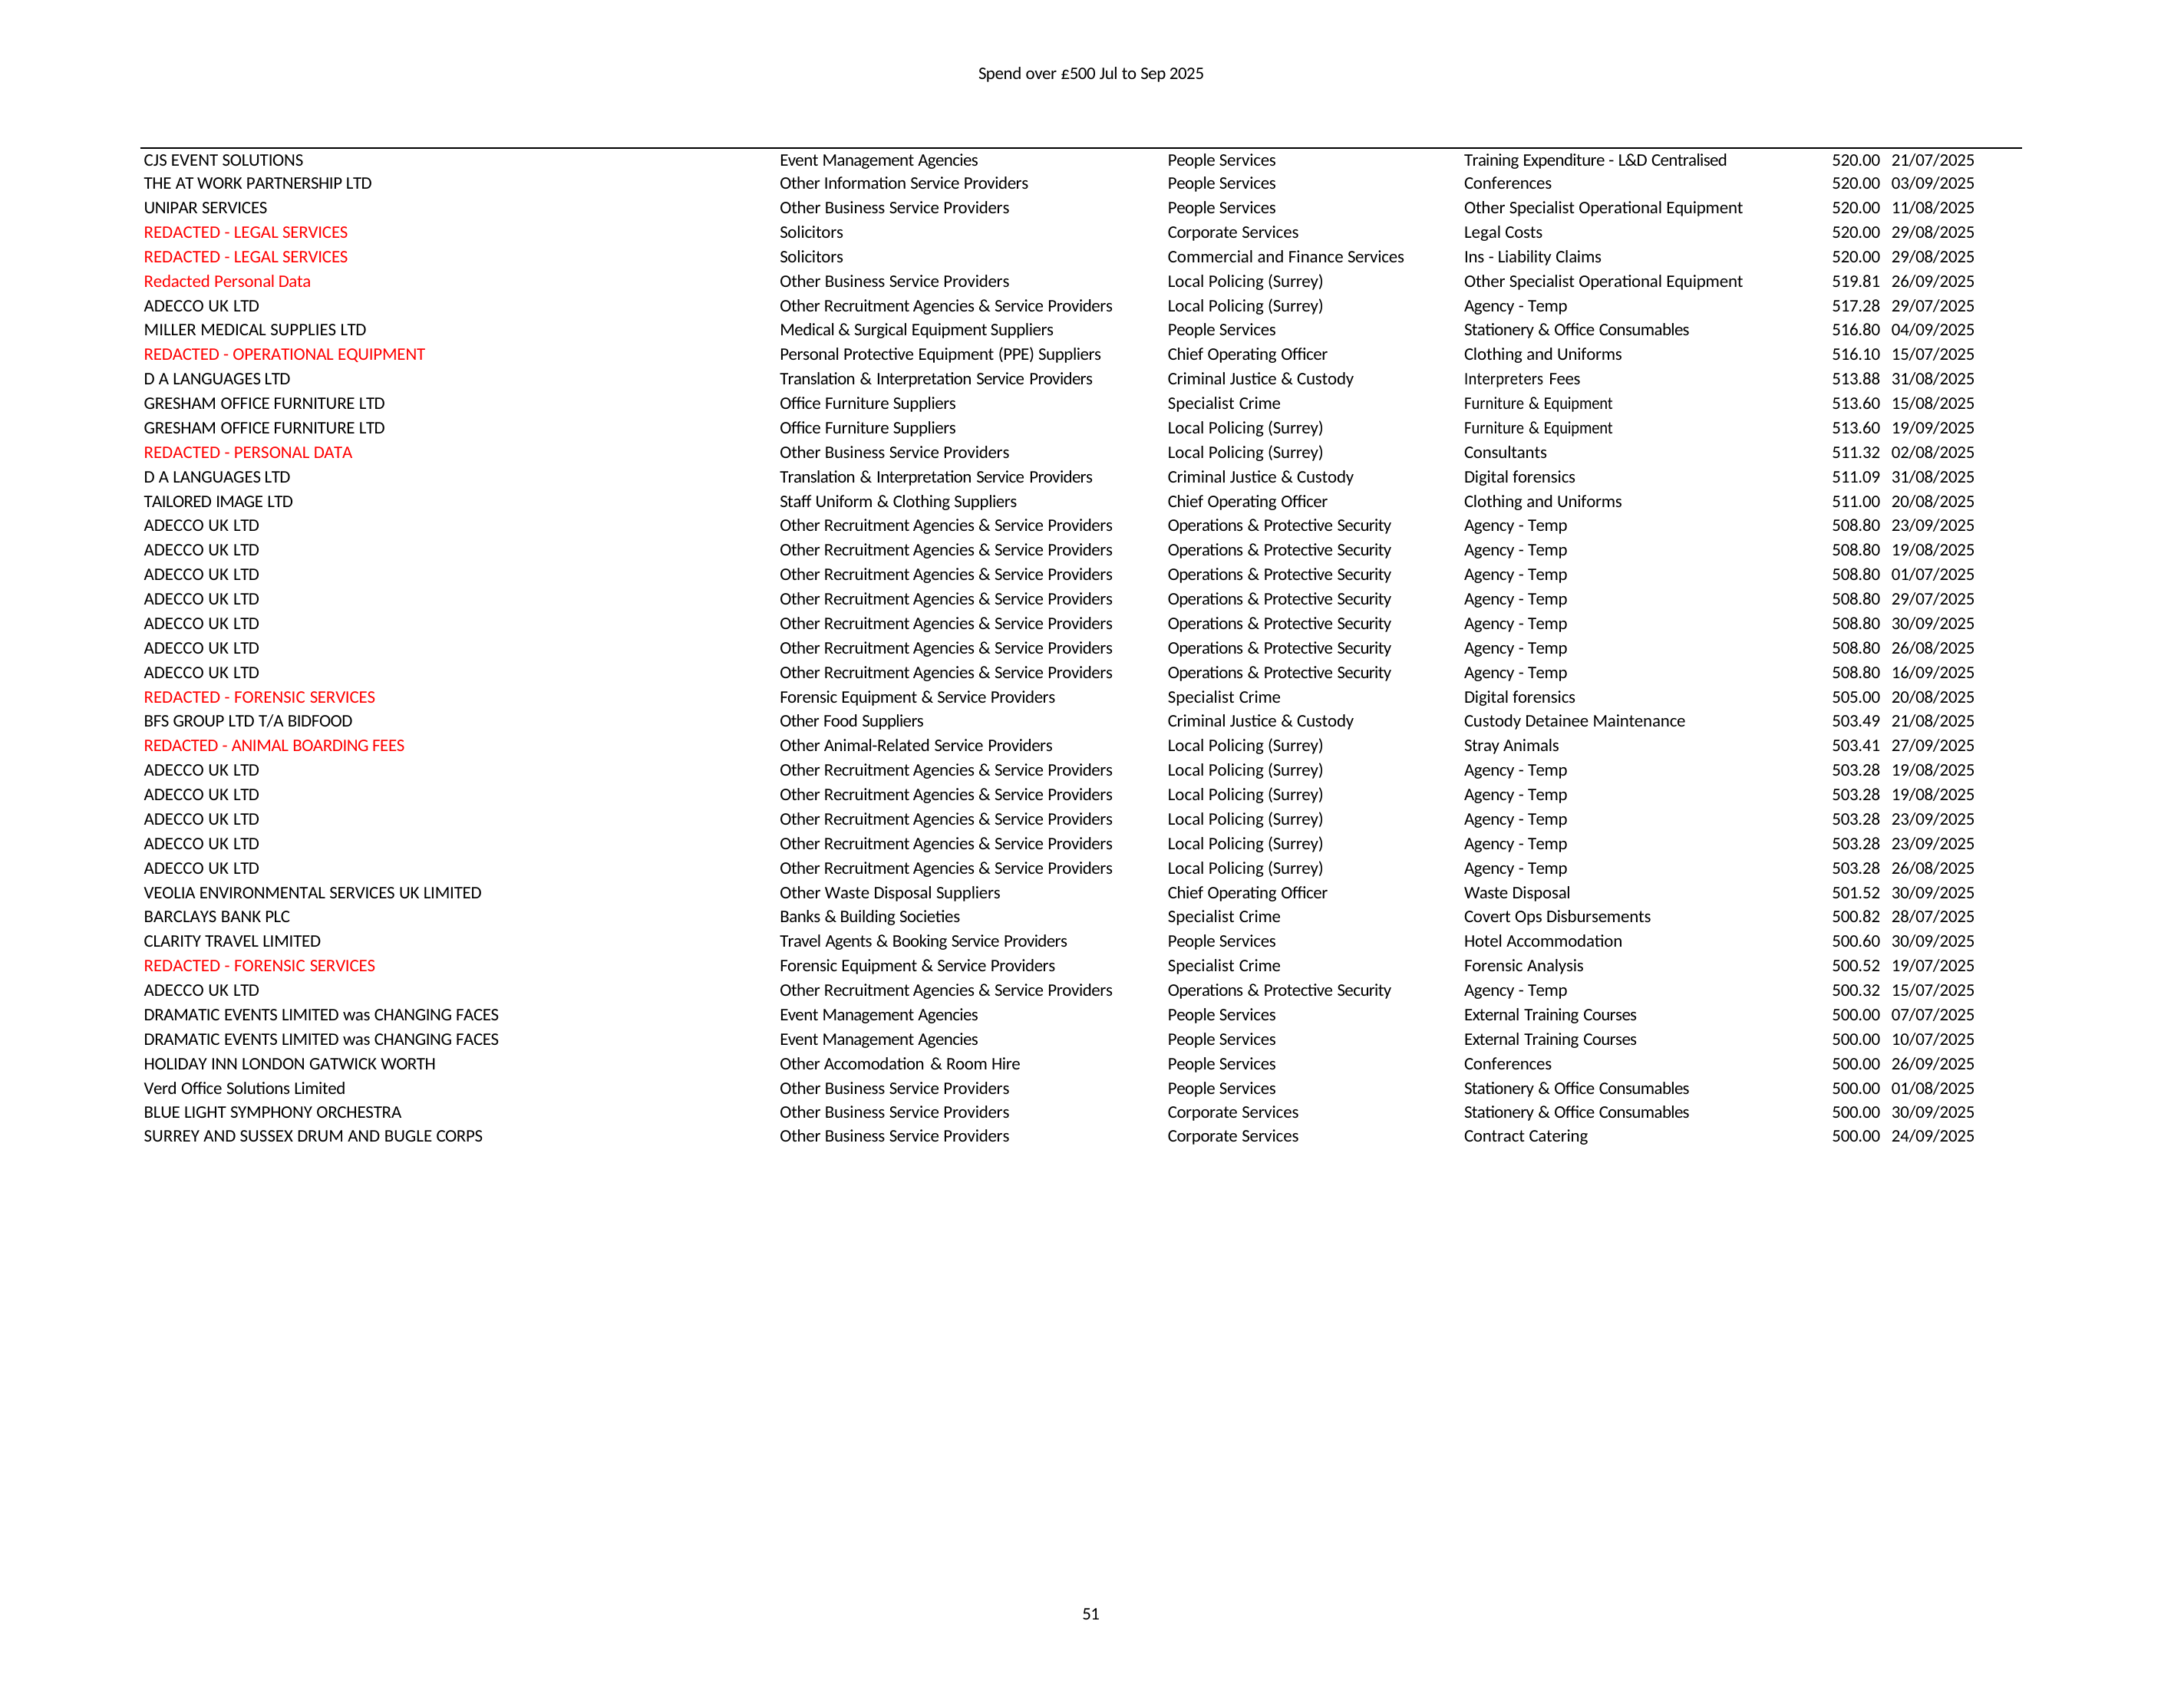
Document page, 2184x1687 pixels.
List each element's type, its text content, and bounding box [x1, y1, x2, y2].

table_cell 511.32 [1773, 440, 1888, 464]
table_cell Local Policing (Surrey) [1164, 806, 1460, 831]
table_cell 20/08/2025 [1888, 684, 2022, 709]
table_cell 30/09/2025 [1888, 929, 2022, 954]
table_cell 07/07/2025 [1888, 1002, 2022, 1026]
table_cell 503.49 [1773, 709, 1888, 733]
table_cell ADECCO UK LTD [140, 635, 776, 660]
table_cell 508.80 [1773, 513, 1888, 538]
table_cell 03/09/2025 [1888, 171, 2022, 195]
table_cell Other Recruitment Agencies & Service Providers [776, 831, 1164, 855]
table_cell External Training Courses [1460, 1002, 1773, 1026]
table_cell Local Policing (Surrey) [1164, 415, 1460, 440]
table_cell Criminal Justice & Custody [1164, 709, 1460, 733]
table_cell Other Business Service Providers [776, 1076, 1164, 1100]
table_cell Operations & Protective Security [1164, 538, 1460, 562]
table_cell Agency - Temp [1460, 806, 1773, 831]
table_cell Operations & Protective Security [1164, 660, 1460, 684]
table_cell Other Recruitment Agencies & Service Providers [776, 783, 1164, 806]
table_cell Agency - Temp [1460, 855, 1773, 880]
table_cell 19/09/2025 [1888, 415, 2022, 440]
table_cell 503.28 [1773, 831, 1888, 855]
table_cell 19/08/2025 [1888, 783, 2022, 806]
table_cell 508.80 [1773, 538, 1888, 562]
table_cell ADECCO UK LTD [140, 587, 776, 611]
table_cell 500.00 [1773, 1002, 1888, 1026]
table_cell 520.00 [1773, 149, 1888, 171]
table_cell 24/09/2025 [1888, 1125, 2022, 1148]
table_cell 508.80 [1773, 587, 1888, 611]
table_cell 511.09 [1773, 464, 1888, 489]
table_cell 15/08/2025 [1888, 391, 2022, 415]
table_cell Furniture & Equipment [1460, 391, 1773, 415]
table_cell 23/09/2025 [1888, 806, 2022, 831]
table_cell Specialist Crime [1164, 684, 1460, 709]
table_cell Criminal Justice & Custody [1164, 367, 1460, 390]
table_cell 28/07/2025 [1888, 904, 2022, 929]
table_cell Forensic Equipment & Service Providers [776, 954, 1164, 977]
table_cell REDACTED - LEGAL SERVICES [140, 244, 776, 269]
table_cell Digital forensics [1460, 464, 1773, 489]
table_cell Other Recruitment Agencies & Service Providers [776, 538, 1164, 562]
table_cell Chief Operating Officer [1164, 880, 1460, 904]
table_cell THE AT WORK PARTNERSHIP LTD [140, 171, 776, 195]
table_cell Digital forensics [1460, 684, 1773, 709]
table_cell Agency - Temp [1460, 562, 1773, 586]
table_cell 10/07/2025 [1888, 1026, 2022, 1051]
table_cell Operations & Protective Security [1164, 635, 1460, 660]
table_cell 31/08/2025 [1888, 464, 2022, 489]
table_cell VEOLIA ENVIRONMENTAL SERVICES UK LIMITED [140, 880, 776, 904]
table_cell 23/09/2025 [1888, 831, 2022, 855]
table_cell Travel Agents & Booking Service Providers [776, 929, 1164, 954]
table_cell Criminal Justice & Custody [1164, 464, 1460, 489]
table_cell Agency - Temp [1460, 293, 1773, 318]
table_cell 30/09/2025 [1888, 1100, 2022, 1125]
table_cell 500.82 [1773, 904, 1888, 929]
table_cell 500.00 [1773, 1076, 1888, 1100]
table_cell Personal Protective Equipment (PPE) Suppliers [776, 342, 1164, 367]
table_cell People Services [1164, 929, 1460, 954]
table_cell 516.10 [1773, 342, 1888, 367]
table_cell 27/09/2025 [1888, 733, 2022, 758]
table_cell Other Specialist Operational Equipment [1460, 196, 1773, 219]
table_cell ADECCO UK LTD [140, 660, 776, 684]
table_cell Agency - Temp [1460, 660, 1773, 684]
table_cell 01/08/2025 [1888, 1076, 2022, 1100]
table_cell SURREY AND SUSSEX DRUM AND BUGLE CORPS [140, 1125, 776, 1148]
table_cell 19/08/2025 [1888, 758, 2022, 782]
table_cell Operations & Protective Security [1164, 587, 1460, 611]
table_cell People Services [1164, 1026, 1460, 1051]
table_cell Other Recruitment Agencies & Service Providers [776, 293, 1164, 318]
table_cell Operations & Protective Security [1164, 611, 1460, 635]
table_cell Solicitors [776, 219, 1164, 244]
table_cell Forensic Analysis [1460, 954, 1773, 977]
table_cell 15/07/2025 [1888, 342, 2022, 367]
table_cell 508.80 [1773, 635, 1888, 660]
table_cell REDACTED - PERSONAL DATA [140, 440, 776, 464]
table_cell Event Management Agencies [776, 149, 1164, 171]
table_cell 31/08/2025 [1888, 367, 2022, 390]
table_cell ADECCO UK LTD [140, 538, 776, 562]
table_cell Other Specialist Operational Equipment [1460, 269, 1773, 293]
table_cell ADECCO UK LTD [140, 513, 776, 538]
table_cell Other Business Service Providers [776, 1125, 1164, 1148]
table_cell 29/08/2025 [1888, 244, 2022, 269]
table_cell Medical & Surgical Equipment Suppliers [776, 318, 1164, 342]
table_cell 503.28 [1773, 855, 1888, 880]
table_cell 500.00 [1773, 1125, 1888, 1148]
table_cell 19/07/2025 [1888, 954, 2022, 977]
table_cell Corporate Services [1164, 219, 1460, 244]
table_cell Covert Ops Disbursements [1460, 904, 1773, 929]
table_cell Agency - Temp [1460, 513, 1773, 538]
table_cell Other Business Service Providers [776, 1100, 1164, 1125]
table_cell 500.00 [1773, 1100, 1888, 1125]
table_cell 508.80 [1773, 562, 1888, 586]
table_cell HOLIDAY INN LONDON GATWICK WORTH [140, 1051, 776, 1076]
table_cell 01/07/2025 [1888, 562, 2022, 586]
table_cell REDACTED - OPERATIONAL EQUIPMENT [140, 342, 776, 367]
table_cell 513.88 [1773, 367, 1888, 390]
table_cell 30/09/2025 [1888, 611, 2022, 635]
table_cell Operations & Protective Security [1164, 562, 1460, 586]
table_cell 520.00 [1773, 244, 1888, 269]
table_cell 26/08/2025 [1888, 635, 2022, 660]
table_cell BFS GROUP LTD T/A BIDFOOD [140, 709, 776, 733]
table_cell Other Recruitment Agencies & Service Providers [776, 806, 1164, 831]
table_cell 519.81 [1773, 269, 1888, 293]
table_cell 20/08/2025 [1888, 489, 2022, 513]
table_cell Other Food Suppliers [776, 709, 1164, 733]
table_cell Event Management Agencies [776, 1002, 1164, 1026]
table_cell 19/08/2025 [1888, 538, 2022, 562]
table_cell Chief Operating Officer [1164, 489, 1460, 513]
table_cell ADECCO UK LTD [140, 293, 776, 318]
table_cell External Training Courses [1460, 1026, 1773, 1051]
table_cell 503.28 [1773, 806, 1888, 831]
table_cell Translation & Interpretation Service Providers [776, 367, 1164, 390]
table_cell GRESHAM OFFICE FURNITURE LTD [140, 415, 776, 440]
table_cell Solicitors [776, 244, 1164, 269]
table_cell Specialist Crime [1164, 904, 1460, 929]
table_cell REDACTED - ANIMAL BOARDING FEES [140, 733, 776, 758]
table_cell 505.00 [1773, 684, 1888, 709]
table_cell Local Policing (Surrey) [1164, 733, 1460, 758]
table_cell 21/08/2025 [1888, 709, 2022, 733]
table_cell Agency - Temp [1460, 758, 1773, 782]
table_cell Other Recruitment Agencies & Service Providers [776, 635, 1164, 660]
table_cell People Services [1164, 196, 1460, 219]
table_cell Other Recruitment Agencies & Service Providers [776, 513, 1164, 538]
table_cell Ins - Liability Claims [1460, 244, 1773, 269]
table_cell Clothing and Uniforms [1460, 342, 1773, 367]
table_cell Local Policing (Surrey) [1164, 269, 1460, 293]
table_cell BLUE LIGHT SYMPHONY ORCHESTRA [140, 1100, 776, 1125]
table_cell Local Policing (Surrey) [1164, 783, 1460, 806]
table_cell 503.41 [1773, 733, 1888, 758]
table_cell Other Recruitment Agencies & Service Providers [776, 660, 1164, 684]
table_cell Staff Uniform & Clothing Suppliers [776, 489, 1164, 513]
table_cell DRAMATIC EVENTS LIMITED was CHANGING FACES [140, 1002, 776, 1026]
table_cell People Services [1164, 1002, 1460, 1026]
table_cell 520.00 [1773, 171, 1888, 195]
table_cell Custody Detainee Maintenance [1460, 709, 1773, 733]
table_cell Translation & Interpretation Service Providers [776, 464, 1164, 489]
table_cell Office Furniture Suppliers [776, 391, 1164, 415]
table_cell Commercial and Finance Services [1164, 244, 1460, 269]
table_cell 29/07/2025 [1888, 587, 2022, 611]
table_cell 26/08/2025 [1888, 855, 2022, 880]
table_cell 503.28 [1773, 758, 1888, 782]
table_cell Other Waste Disposal Suppliers [776, 880, 1164, 904]
table_cell Conferences [1460, 1051, 1773, 1076]
table_cell 513.60 [1773, 415, 1888, 440]
table_cell 02/08/2025 [1888, 440, 2022, 464]
table_cell Waste Disposal [1460, 880, 1773, 904]
table_cell Clothing and Uniforms [1460, 489, 1773, 513]
table_cell Agency - Temp [1460, 831, 1773, 855]
table_cell Specialist Crime [1164, 391, 1460, 415]
table_cell 503.28 [1773, 783, 1888, 806]
table_cell Stray Animals [1460, 733, 1773, 758]
table_cell UNIPAR SERVICES [140, 196, 776, 219]
table_cell 520.00 [1773, 196, 1888, 219]
table_cell ADECCO UK LTD [140, 611, 776, 635]
table_cell Agency - Temp [1460, 587, 1773, 611]
table_cell Agency - Temp [1460, 538, 1773, 562]
table_cell Local Policing (Surrey) [1164, 293, 1460, 318]
table_cell ADECCO UK LTD [140, 783, 776, 806]
table_cell Training Expenditure - L&D Centralised [1460, 149, 1773, 171]
table_cell Other Recruitment Agencies & Service Providers [776, 562, 1164, 586]
table_cell Stationery & Office Consumables [1460, 1100, 1773, 1125]
table_cell Other Recruitment Agencies & Service Providers [776, 978, 1164, 1002]
table_cell Other Information Service Providers [776, 171, 1164, 195]
table_cell Hotel Accommodation [1460, 929, 1773, 954]
table_cell 508.80 [1773, 611, 1888, 635]
table_cell Other Animal-Related Service Providers [776, 733, 1164, 758]
table_cell Stationery & Office Consumables [1460, 318, 1773, 342]
table_cell Agency - Temp [1460, 783, 1773, 806]
table_cell Conferences [1460, 171, 1773, 195]
table_cell Local Policing (Surrey) [1164, 440, 1460, 464]
table_cell Other Recruitment Agencies & Service Providers [776, 758, 1164, 782]
table_cell Agency - Temp [1460, 978, 1773, 1002]
table_cell Office Furniture Suppliers [776, 415, 1164, 440]
table_cell 516.80 [1773, 318, 1888, 342]
table_cell Interpreters Fees [1460, 367, 1773, 390]
table_cell 500.60 [1773, 929, 1888, 954]
table_cell ADECCO UK LTD [140, 562, 776, 586]
table_cell Corporate Services [1164, 1125, 1460, 1148]
table_cell TAILORED IMAGE LTD [140, 489, 776, 513]
table_cell Other Business Service Providers [776, 440, 1164, 464]
table_cell People Services [1164, 318, 1460, 342]
table_cell 500.00 [1773, 1026, 1888, 1051]
table_cell Local Policing (Surrey) [1164, 855, 1460, 880]
table_cell D A LANGUAGES LTD [140, 464, 776, 489]
table_cell Forensic Equipment & Service Providers [776, 684, 1164, 709]
table_cell Local Policing (Surrey) [1164, 758, 1460, 782]
table_cell 517.28 [1773, 293, 1888, 318]
table_cell Chief Operating Officer [1164, 342, 1460, 367]
table_cell ADECCO UK LTD [140, 806, 776, 831]
table_cell People Services [1164, 1076, 1460, 1100]
table_cell 26/09/2025 [1888, 1051, 2022, 1076]
table_cell 508.80 [1773, 660, 1888, 684]
table_cell CJS EVENT SOLUTIONS [140, 149, 776, 171]
table_cell Operations & Protective Security [1164, 978, 1460, 1002]
table_cell Stationery & Office Consumables [1460, 1076, 1773, 1100]
table_cell People Services [1164, 171, 1460, 195]
table_cell GRESHAM OFFICE FURNITURE LTD [140, 391, 776, 415]
table_cell BARCLAYS BANK PLC [140, 904, 776, 929]
table_cell MILLER MEDICAL SUPPLIES LTD [140, 318, 776, 342]
table_cell 520.00 [1773, 219, 1888, 244]
table_cell Consultants [1460, 440, 1773, 464]
table_cell Event Management Agencies [776, 1026, 1164, 1051]
table_cell Agency - Temp [1460, 635, 1773, 660]
table_cell 21/07/2025 [1888, 149, 2022, 171]
table_cell REDACTED - FORENSIC SERVICES [140, 684, 776, 709]
table_cell REDACTED - FORENSIC SERVICES [140, 954, 776, 977]
table_cell 11/08/2025 [1888, 196, 2022, 219]
table_cell Furniture & Equipment [1460, 415, 1773, 440]
table_cell ADECCO UK LTD [140, 978, 776, 1002]
table_cell 16/09/2025 [1888, 660, 2022, 684]
table_cell People Services [1164, 149, 1460, 171]
table_cell Verd Office Solutions Limited [140, 1076, 776, 1100]
table_cell Contract Catering [1460, 1125, 1773, 1148]
table_cell Other Recruitment Agencies & Service Providers [776, 855, 1164, 880]
table_cell 30/09/2025 [1888, 880, 2022, 904]
table_cell 501.52 [1773, 880, 1888, 904]
table_cell D A LANGUAGES LTD [140, 367, 776, 390]
table_cell Redacted Personal Data [140, 269, 776, 293]
table_cell Other Business Service Providers [776, 269, 1164, 293]
table_cell 15/07/2025 [1888, 978, 2022, 1002]
table_cell REDACTED - LEGAL SERVICES [140, 219, 776, 244]
table_cell People Services [1164, 1051, 1460, 1076]
table_cell 500.32 [1773, 978, 1888, 1002]
table_cell ADECCO UK LTD [140, 831, 776, 855]
table_cell CLARITY TRAVEL LIMITED [140, 929, 776, 954]
table_cell Banks & Building Societies [776, 904, 1164, 929]
table_cell 511.00 [1773, 489, 1888, 513]
table_cell Corporate Services [1164, 1100, 1460, 1125]
table_cell 04/09/2025 [1888, 318, 2022, 342]
table_cell Other Accomodation & Room Hire [776, 1051, 1164, 1076]
table_cell Local Policing (Surrey) [1164, 831, 1460, 855]
table_cell Other Recruitment Agencies & Service Providers [776, 611, 1164, 635]
table_cell 29/08/2025 [1888, 219, 2022, 244]
table_cell Other Business Service Providers [776, 196, 1164, 219]
table_cell Other Recruitment Agencies & Service Providers [776, 587, 1164, 611]
table_cell DRAMATIC EVENTS LIMITED was CHANGING FACES [140, 1026, 776, 1051]
table_cell ADECCO UK LTD [140, 855, 776, 880]
table_cell 29/07/2025 [1888, 293, 2022, 318]
table_cell Agency - Temp [1460, 611, 1773, 635]
table_cell 513.60 [1773, 391, 1888, 415]
table_cell Legal Costs [1460, 219, 1773, 244]
table_cell 26/09/2025 [1888, 269, 2022, 293]
table_cell Specialist Crime [1164, 954, 1460, 977]
table_cell 500.52 [1773, 954, 1888, 977]
table_cell 23/09/2025 [1888, 513, 2022, 538]
table_cell Operations & Protective Security [1164, 513, 1460, 538]
table_cell ADECCO UK LTD [140, 758, 776, 782]
table_cell 500.00 [1773, 1051, 1888, 1076]
